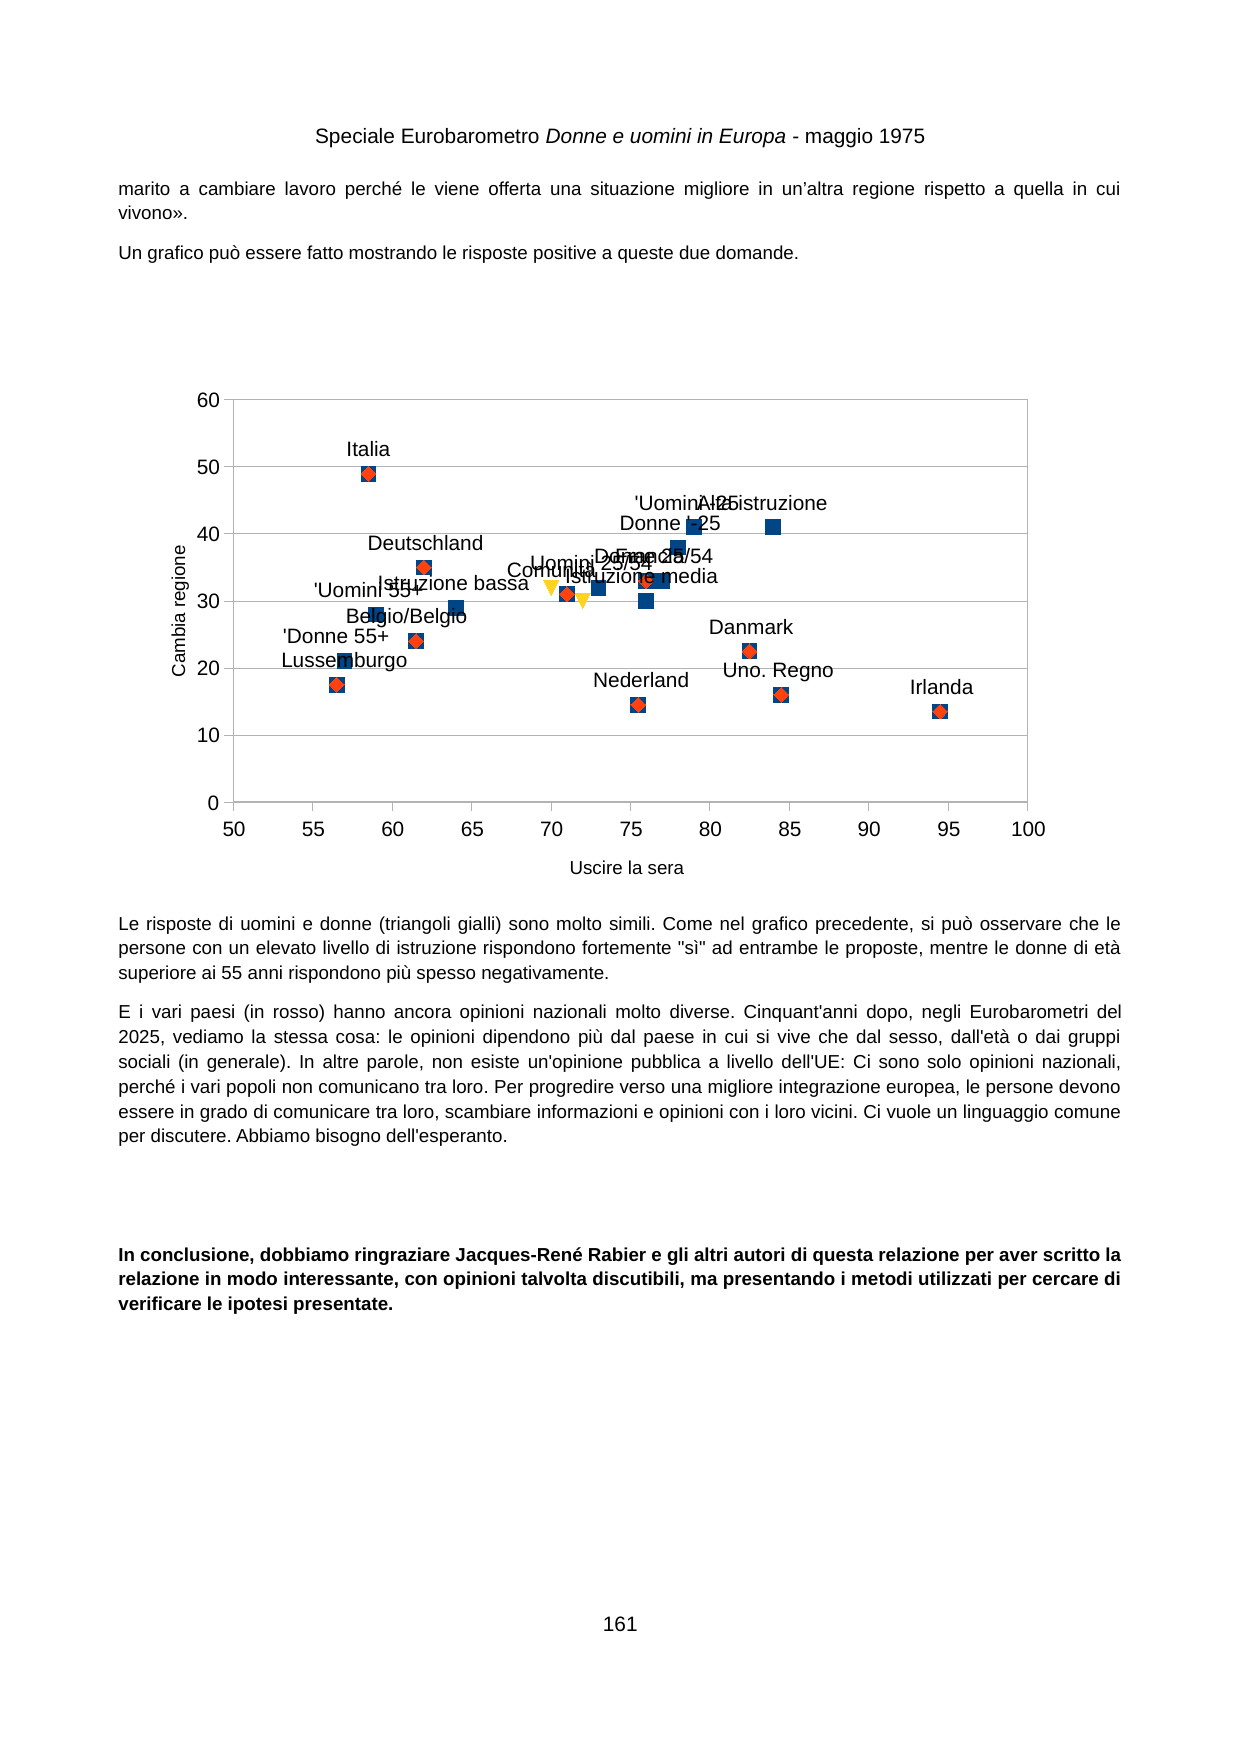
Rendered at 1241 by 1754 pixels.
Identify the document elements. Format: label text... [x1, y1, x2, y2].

text E i vari paesi (in rosso) hanno ancora opinioni nazionali molto diverse. Cinquant'anni dopo, negli Eurobarometri del 2025, vediamo la stessa cosa: le opinioni dipendono più dal paese in cui si vive che dal sesso, dall'età o dai gruppi sociali (in generale). In altre parole, non esiste un'opinione pubblica a livello dell'UE: Ci sono solo opinioni nazionali, perché i vari popoli non comunicano tra loro. Per progredire verso una migliore integrazione europea, le persone devono essere in grado di comunicare tra loro, scambiare informazioni e opinioni con i loro vicini. Ci vuole un linguaggio comune per discutere. Abbiamo bisogno dell'esperanto. [118, 1001, 1122, 1147]
text marito a cambiare lavoro perché le viene offerta una situazione migliore in un’altra regione rispetto a quella in cui vivono». [118, 177, 1122, 224]
text Le risposte di uomini e donne (triangoli gialli) sono molto simili. Come nel grafico precedente, si può osservare che le persone con un elevato livello di istruzione rispondono fortemente "sì" ad entrambe le proposte, mentre le donne di età superiore ai 55 anni rispondono più spesso negativamente. [118, 360, 1122, 983]
text Un grafico può essere fatto mostrando le risposte positive a queste due domande. [118, 242, 1122, 263]
text In conclusione, dobbiamo ringraziare Jacques-René Rabier e gli altri autori di questa relazione per aver scritto la relazione in modo interessante, con opinioni talvolta discutibili, ma presentando i metodi utilizzati per cercare di verificare le ipotesi presentate. [118, 1243, 1122, 1314]
